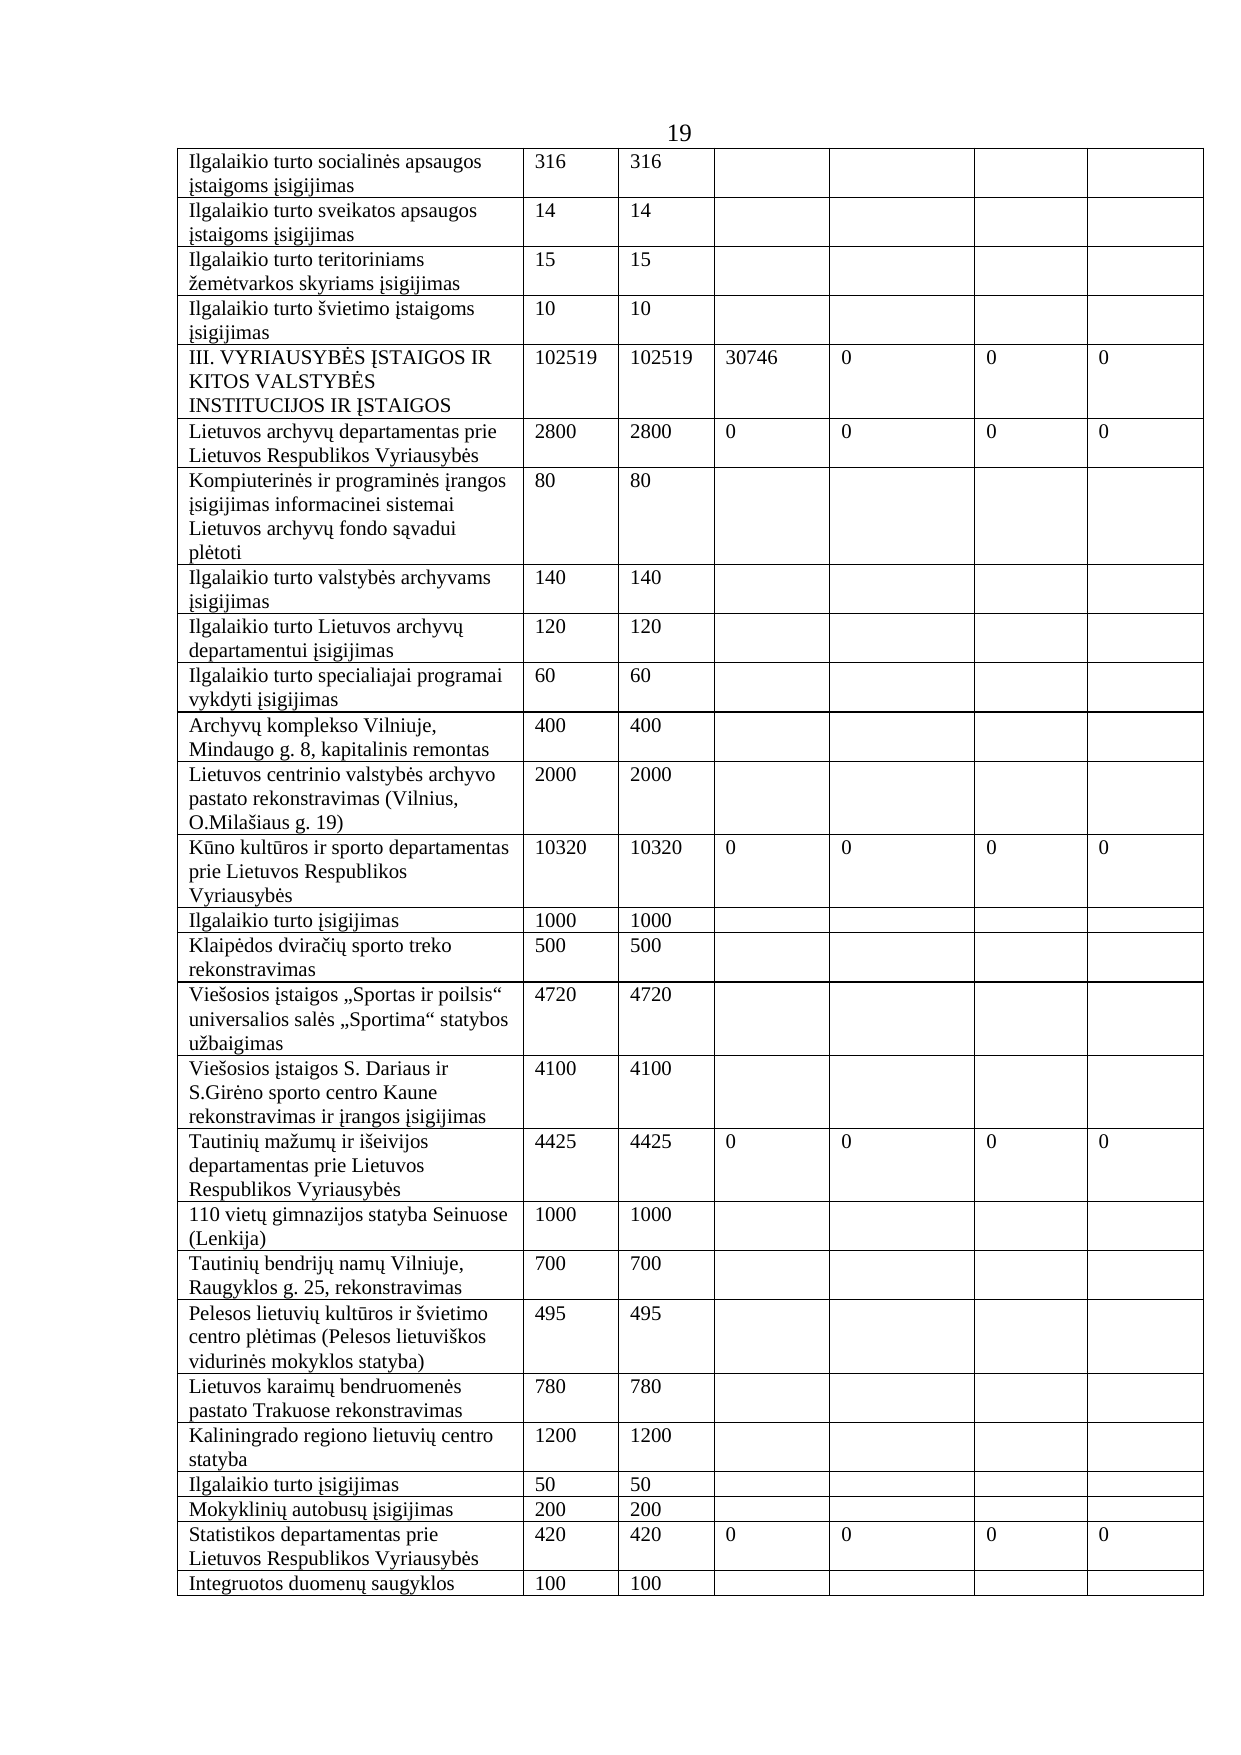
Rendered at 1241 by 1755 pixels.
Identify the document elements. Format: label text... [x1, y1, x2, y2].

table_cell [830, 468, 974, 564]
table_cell 200 [524, 1497, 618, 1521]
table_cell [975, 1056, 1087, 1128]
table_cell 10320 [524, 835, 618, 907]
table_cell [1088, 1251, 1203, 1299]
table_cell [715, 762, 829, 834]
table_cell [830, 762, 974, 834]
table_cell 10 [524, 296, 618, 344]
table_cell 2000 [619, 762, 714, 834]
table_cell Ilgalaikio turto sveikatos apsaugos įstaigoms įsigijimas [178, 198, 523, 246]
table_cell [830, 1374, 974, 1422]
table_cell 0 [715, 419, 829, 467]
table_cell [715, 663, 829, 711]
table_cell Tautinių bendrijų namų Vilniuje, Raugyklos g. 25, rekonstravimas [178, 1251, 523, 1299]
table_cell [975, 933, 1087, 981]
table_cell 80 [524, 468, 618, 564]
table_cell 0 [830, 419, 974, 467]
table_cell [975, 149, 1087, 197]
table_cell 700 [524, 1251, 618, 1299]
table_cell 200 [619, 1497, 714, 1521]
table_cell [975, 247, 1087, 295]
table_cell 400 [524, 713, 618, 761]
table_cell Kaliningrado regiono lietuvių centro statyba [178, 1423, 523, 1471]
table_cell Kompiuterinės ir programinės įrangos įsigijimas informacinei sistemai Lietuvos archyvų fondo sąvadui plėtoti [178, 468, 523, 564]
table_cell [830, 713, 974, 761]
table_cell 50 [524, 1472, 618, 1496]
table_cell [715, 1251, 829, 1299]
table_cell [715, 1202, 829, 1250]
table_cell [1088, 1202, 1203, 1250]
table_cell [830, 614, 974, 662]
table_cell 0 [1088, 345, 1203, 417]
table_cell [1088, 908, 1203, 932]
table_cell 2800 [524, 419, 618, 467]
table_cell [1088, 713, 1203, 761]
table_cell [830, 149, 974, 197]
table_cell Ilgalaikio turto švietimo įstaigoms įsigijimas [178, 296, 523, 344]
table_cell 4100 [524, 1056, 618, 1128]
table_cell [830, 933, 974, 981]
table_cell [830, 983, 974, 1054]
table_cell Ilgalaikio turto įsigijimas [178, 1472, 523, 1496]
table_cell [715, 908, 829, 932]
table_cell 0 [1088, 1129, 1203, 1201]
table_cell Ilgalaikio turto valstybės archyvams įsigijimas [178, 565, 523, 613]
table_cell 15 [524, 247, 618, 295]
table_cell 110 vietų gimnazijos statyba Seinuose (Lenkija) [178, 1202, 523, 1250]
table_cell 102519 [524, 345, 618, 417]
table_cell [975, 663, 1087, 711]
table_cell Ilgalaikio turto socialinės apsaugos įstaigoms įsigijimas [178, 149, 523, 197]
table_cell [1088, 1472, 1203, 1496]
table_cell 30746 [715, 345, 829, 417]
table_cell [715, 1497, 829, 1521]
table_cell Viešosios įstaigos „Sportas ir poilsis“ universalios salės „Sportima“ statybos užbaigimas [178, 983, 523, 1054]
table_cell 0 [975, 419, 1087, 467]
table_cell [830, 1300, 974, 1373]
table_cell Ilgalaikio turto įsigijimas [178, 908, 523, 932]
table_cell [1088, 614, 1203, 662]
table_cell 0 [1088, 419, 1203, 467]
table_cell [975, 1374, 1087, 1422]
table_cell 10320 [619, 835, 714, 907]
table_cell [1088, 1497, 1203, 1521]
table_cell Pelesos lietuvių kultūros ir švietimo centro plėtimas (Pelesos lietuviškos vidurinės mokyklos statyba) [178, 1300, 523, 1373]
table_cell 0 [975, 1129, 1087, 1201]
table_cell [715, 1056, 829, 1128]
table_cell Tautinių mažumų ir išeivijos departamentas prie Lietuvos Respublikos Vyriausybės [178, 1129, 523, 1201]
table_cell 495 [619, 1300, 714, 1373]
table_cell 60 [524, 663, 618, 711]
table_cell [830, 247, 974, 295]
table_cell [715, 983, 829, 1054]
table_cell [1088, 1300, 1203, 1373]
table_cell [975, 614, 1087, 662]
table_cell 420 [524, 1522, 618, 1570]
table_cell 0 [830, 1522, 974, 1570]
table_cell 0 [715, 1129, 829, 1201]
table_cell [830, 1423, 974, 1471]
table_cell [715, 614, 829, 662]
table_cell 80 [619, 468, 714, 564]
table_cell Archyvų komplekso Vilniuje, Mindaugo g. 8, kapitalinis remontas [178, 713, 523, 761]
table_cell [1088, 983, 1203, 1054]
table_cell [1088, 1423, 1203, 1471]
table_cell 15 [619, 247, 714, 295]
table_cell [830, 1571, 974, 1595]
table_cell [715, 713, 829, 761]
table_cell [1088, 1056, 1203, 1128]
table_cell [975, 713, 1087, 761]
table_cell [975, 983, 1087, 1054]
table_cell 14 [524, 198, 618, 246]
table_cell 0 [1088, 1522, 1203, 1570]
table_cell [975, 296, 1087, 344]
table_cell 4100 [619, 1056, 714, 1128]
table_cell 4720 [619, 983, 714, 1054]
table_cell 1000 [524, 1202, 618, 1250]
table_cell [715, 1300, 829, 1373]
table_cell 0 [715, 835, 829, 907]
table_cell 780 [619, 1374, 714, 1422]
table_cell [830, 1472, 974, 1496]
table_cell III. VYRIAUSYBĖS ĮSTAIGOS IR KITOS VALSTYBĖS INSTITUCIJOS IR ĮSTAIGOS [178, 345, 523, 417]
table_cell [1088, 1571, 1203, 1595]
table_cell [715, 933, 829, 981]
table_cell [975, 1202, 1087, 1250]
table_cell 1200 [619, 1423, 714, 1471]
table_cell [715, 1571, 829, 1595]
table_cell Lietuvos karaimų bendruomenės pastato Trakuose rekonstravimas [178, 1374, 523, 1422]
table_cell [830, 1251, 974, 1299]
table_cell [975, 198, 1087, 246]
table_cell [1088, 663, 1203, 711]
table_cell 0 [830, 1129, 974, 1201]
table_cell 14 [619, 198, 714, 246]
table_cell [1088, 149, 1203, 197]
table_cell [1088, 198, 1203, 246]
table_cell 0 [830, 345, 974, 417]
table_cell 0 [975, 345, 1087, 417]
table_cell 0 [975, 1522, 1087, 1570]
table_cell [975, 762, 1087, 834]
table_cell [715, 247, 829, 295]
table_cell [830, 1056, 974, 1128]
table_cell [830, 663, 974, 711]
table_cell 60 [619, 663, 714, 711]
table_cell Mokyklinių autobusų įsigijimas [178, 1497, 523, 1521]
table_cell 400 [619, 713, 714, 761]
table_cell [1088, 468, 1203, 564]
table_cell [975, 1423, 1087, 1471]
table_cell [975, 1251, 1087, 1299]
table_cell 10 [619, 296, 714, 344]
table_cell 140 [524, 565, 618, 613]
table_cell Viešosios įstaigos S. Dariaus ir S.Girėno sporto centro Kaune rekonstravimas ir įrangos įsigijimas [178, 1056, 523, 1128]
table_cell 2800 [619, 419, 714, 467]
table_cell 0 [830, 835, 974, 907]
table_cell 120 [524, 614, 618, 662]
table_cell Statistikos departamentas prie Lietuvos Respublikos Vyriausybės [178, 1522, 523, 1570]
table_cell 700 [619, 1251, 714, 1299]
table_cell 500 [524, 933, 618, 981]
table_cell [715, 296, 829, 344]
table_cell 4720 [524, 983, 618, 1054]
table_cell [975, 1497, 1087, 1521]
table_cell 0 [975, 835, 1087, 907]
table_cell [830, 198, 974, 246]
table_cell 316 [524, 149, 618, 197]
table_cell 2000 [524, 762, 618, 834]
table_cell 1000 [524, 908, 618, 932]
table_cell [715, 149, 829, 197]
table_cell Lietuvos centrinio valstybės archyvo pastato rekonstravimas (Vilnius, O.Milašiaus g. 19) [178, 762, 523, 834]
table_cell 0 [715, 1522, 829, 1570]
table_cell 1000 [619, 908, 714, 932]
table_cell [715, 1374, 829, 1422]
table_cell 100 [619, 1571, 714, 1595]
table_cell [715, 198, 829, 246]
table_cell [975, 908, 1087, 932]
table_cell [975, 1472, 1087, 1496]
table_cell [830, 1202, 974, 1250]
table_cell [1088, 565, 1203, 613]
table_cell 4425 [619, 1129, 714, 1201]
table_cell [830, 908, 974, 932]
table_cell 4425 [524, 1129, 618, 1201]
table_cell [975, 468, 1087, 564]
table_cell 495 [524, 1300, 618, 1373]
table_cell [975, 565, 1087, 613]
table_cell Ilgalaikio turto teritoriniams žemėtvarkos skyriams įsigijimas [178, 247, 523, 295]
table_cell [830, 1497, 974, 1521]
table_cell 140 [619, 565, 714, 613]
table_cell 50 [619, 1472, 714, 1496]
table_cell 120 [619, 614, 714, 662]
table_cell [1088, 933, 1203, 981]
table_cell [830, 296, 974, 344]
table_cell 500 [619, 933, 714, 981]
table_cell [1088, 296, 1203, 344]
table_cell 1000 [619, 1202, 714, 1250]
table_cell Ilgalaikio turto Lietuvos archyvų departamentui įsigijimas [178, 614, 523, 662]
table_cell Lietuvos archyvų departamentas prie Lietuvos Respublikos Vyriausybės [178, 419, 523, 467]
table_cell [1088, 247, 1203, 295]
table_cell 1200 [524, 1423, 618, 1471]
table_cell 316 [619, 149, 714, 197]
table_cell 420 [619, 1522, 714, 1570]
table_cell [715, 565, 829, 613]
table_cell 102519 [619, 345, 714, 417]
table_cell [715, 468, 829, 564]
table_cell 0 [1088, 835, 1203, 907]
table_cell [975, 1300, 1087, 1373]
table_cell [715, 1472, 829, 1496]
table_cell Ilgalaikio turto specialiajai programai vykdyti įsigijimas [178, 663, 523, 711]
table_cell Kūno kultūros ir sporto departamentas prie Lietuvos Respublikos Vyriausybės [178, 835, 523, 907]
table_cell [830, 565, 974, 613]
table_cell Klaipėdos dviračių sporto treko rekonstravimas [178, 933, 523, 981]
table_cell [1088, 762, 1203, 834]
table_cell [975, 1571, 1087, 1595]
table_cell Integruotos duomenų saugyklos [178, 1571, 523, 1595]
table_cell 780 [524, 1374, 618, 1422]
table_cell [715, 1423, 829, 1471]
table_cell [1088, 1374, 1203, 1422]
table_cell 100 [524, 1571, 618, 1595]
